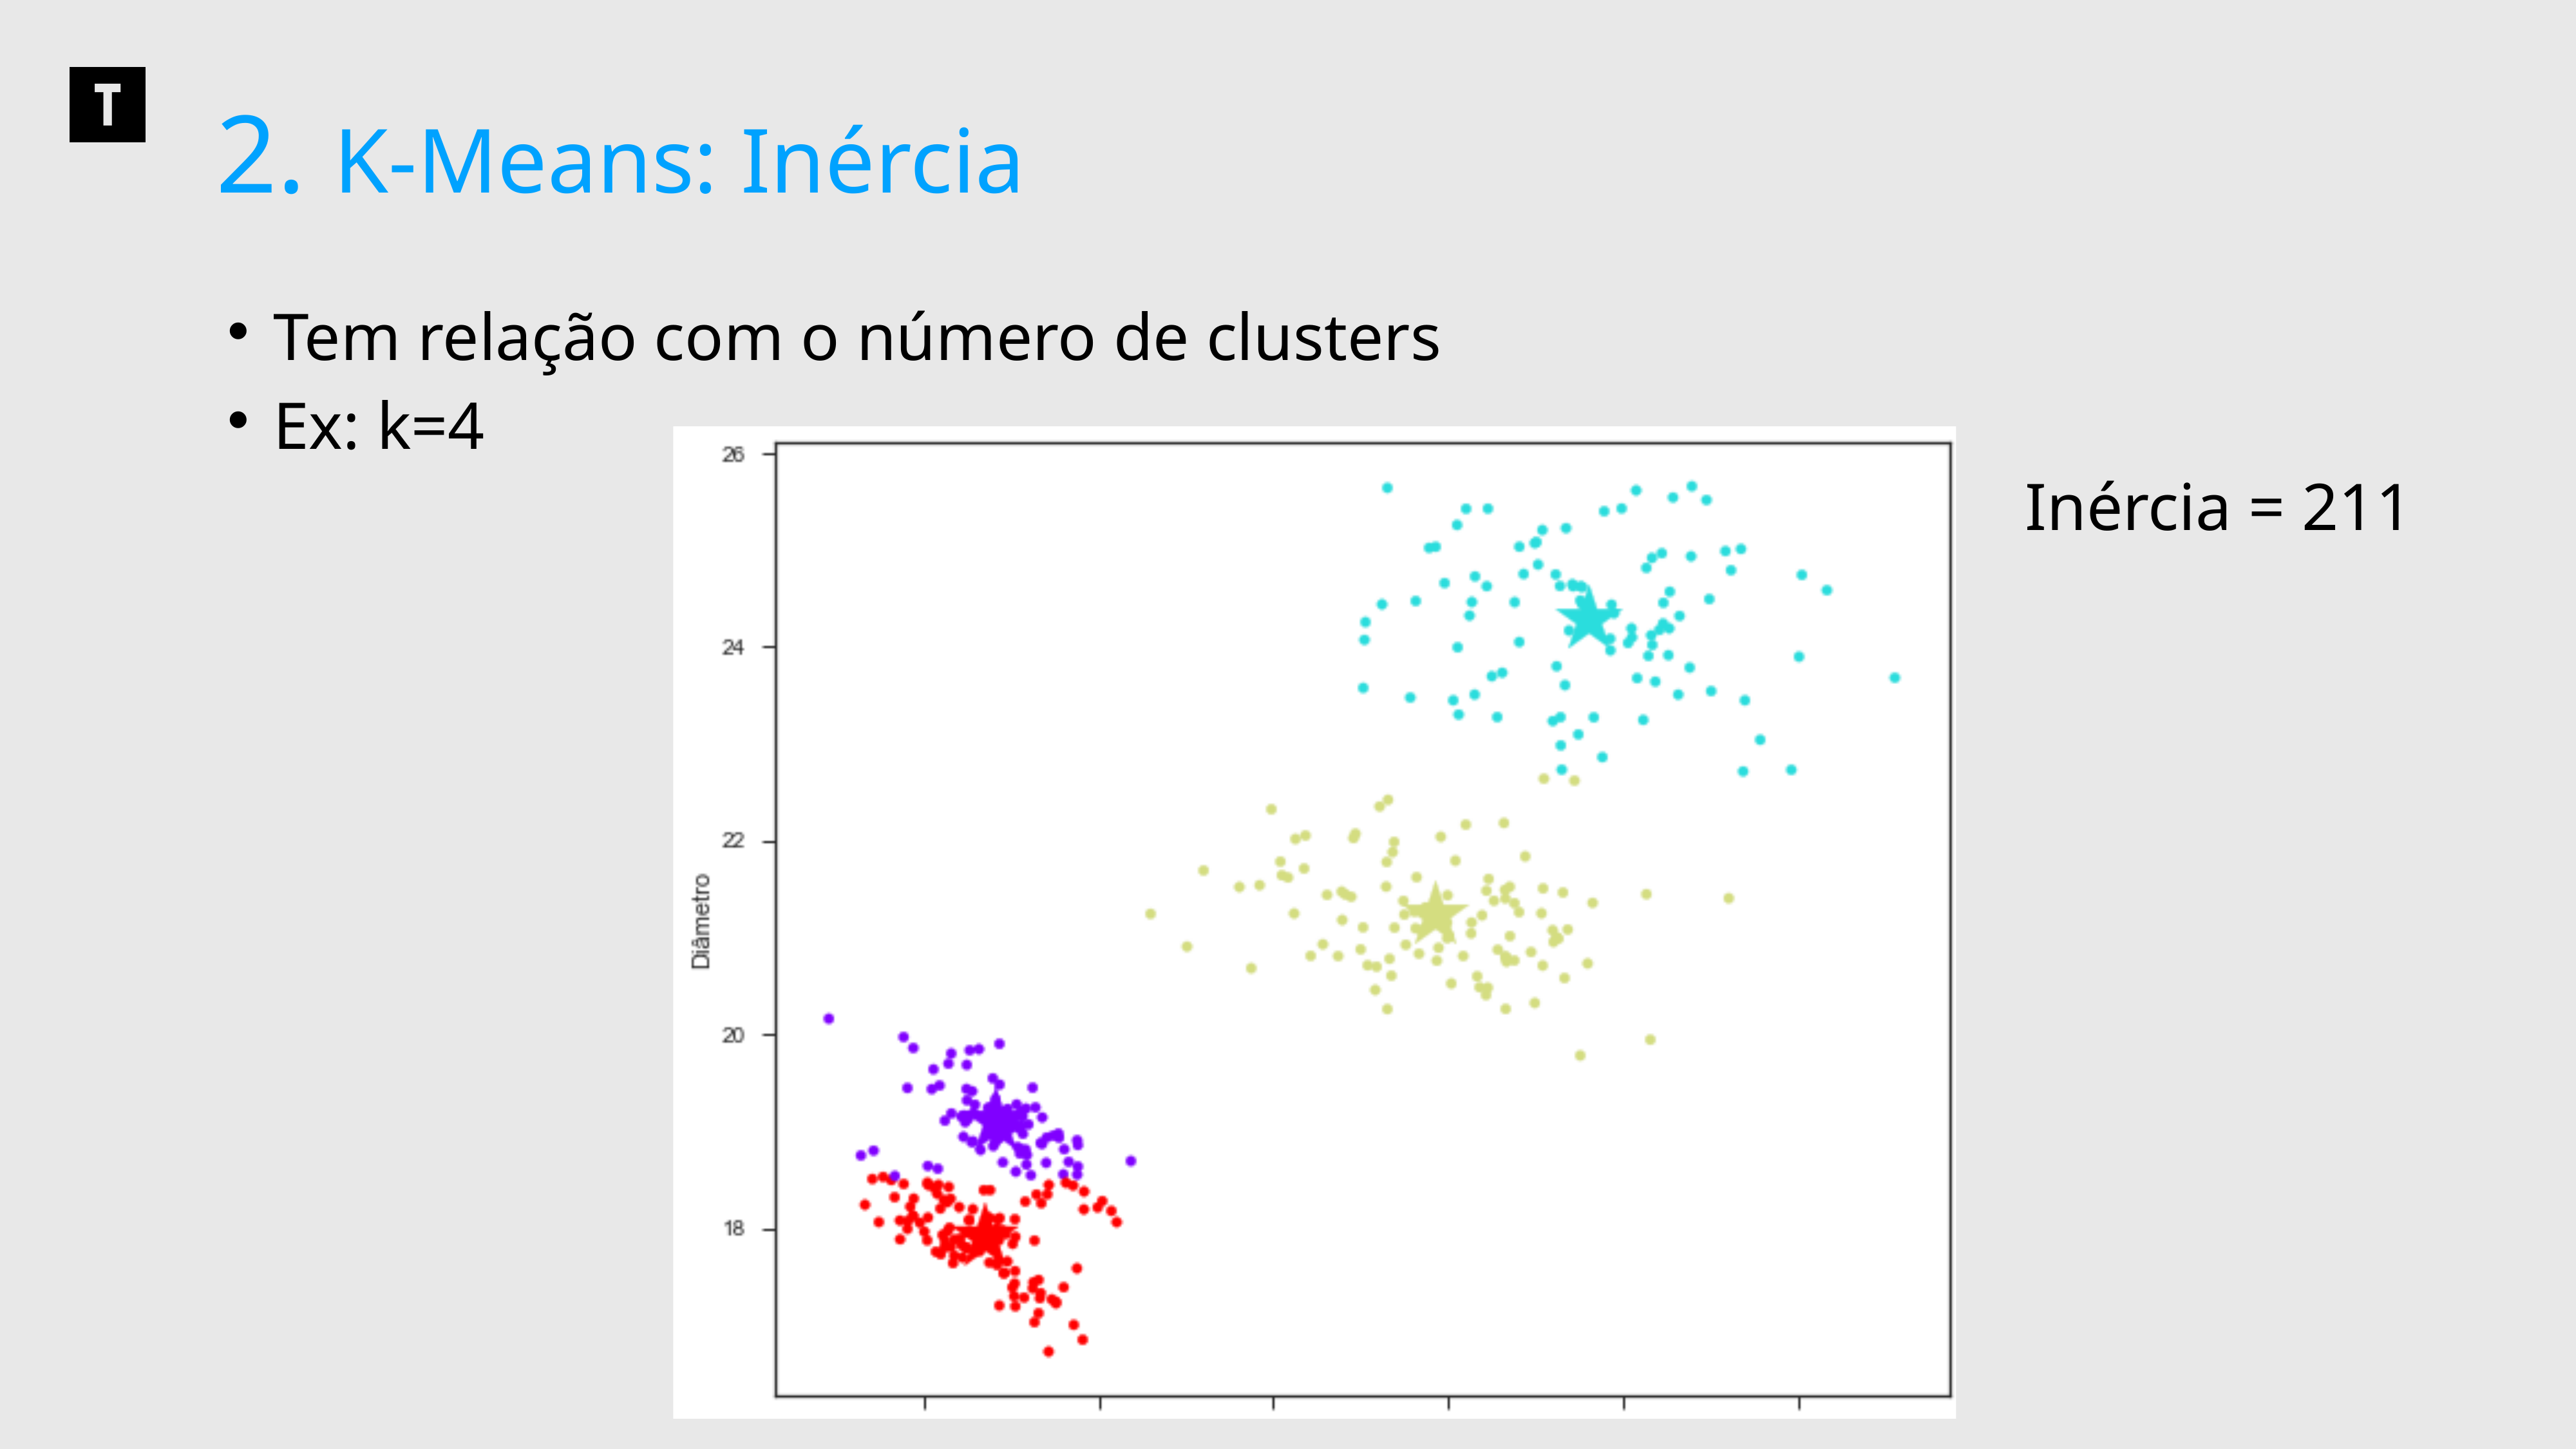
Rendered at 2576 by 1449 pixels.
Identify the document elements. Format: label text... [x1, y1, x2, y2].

picture [673, 426, 1956, 1419]
text_box Inércia = 211 [2015, 456, 2503, 541]
text_box 2. K-Means: Inércia [211, 80, 1719, 220]
picture [70, 67, 146, 142]
text_box Tem relação com o número de clusters Ex: k=4 [153, 279, 2271, 367]
